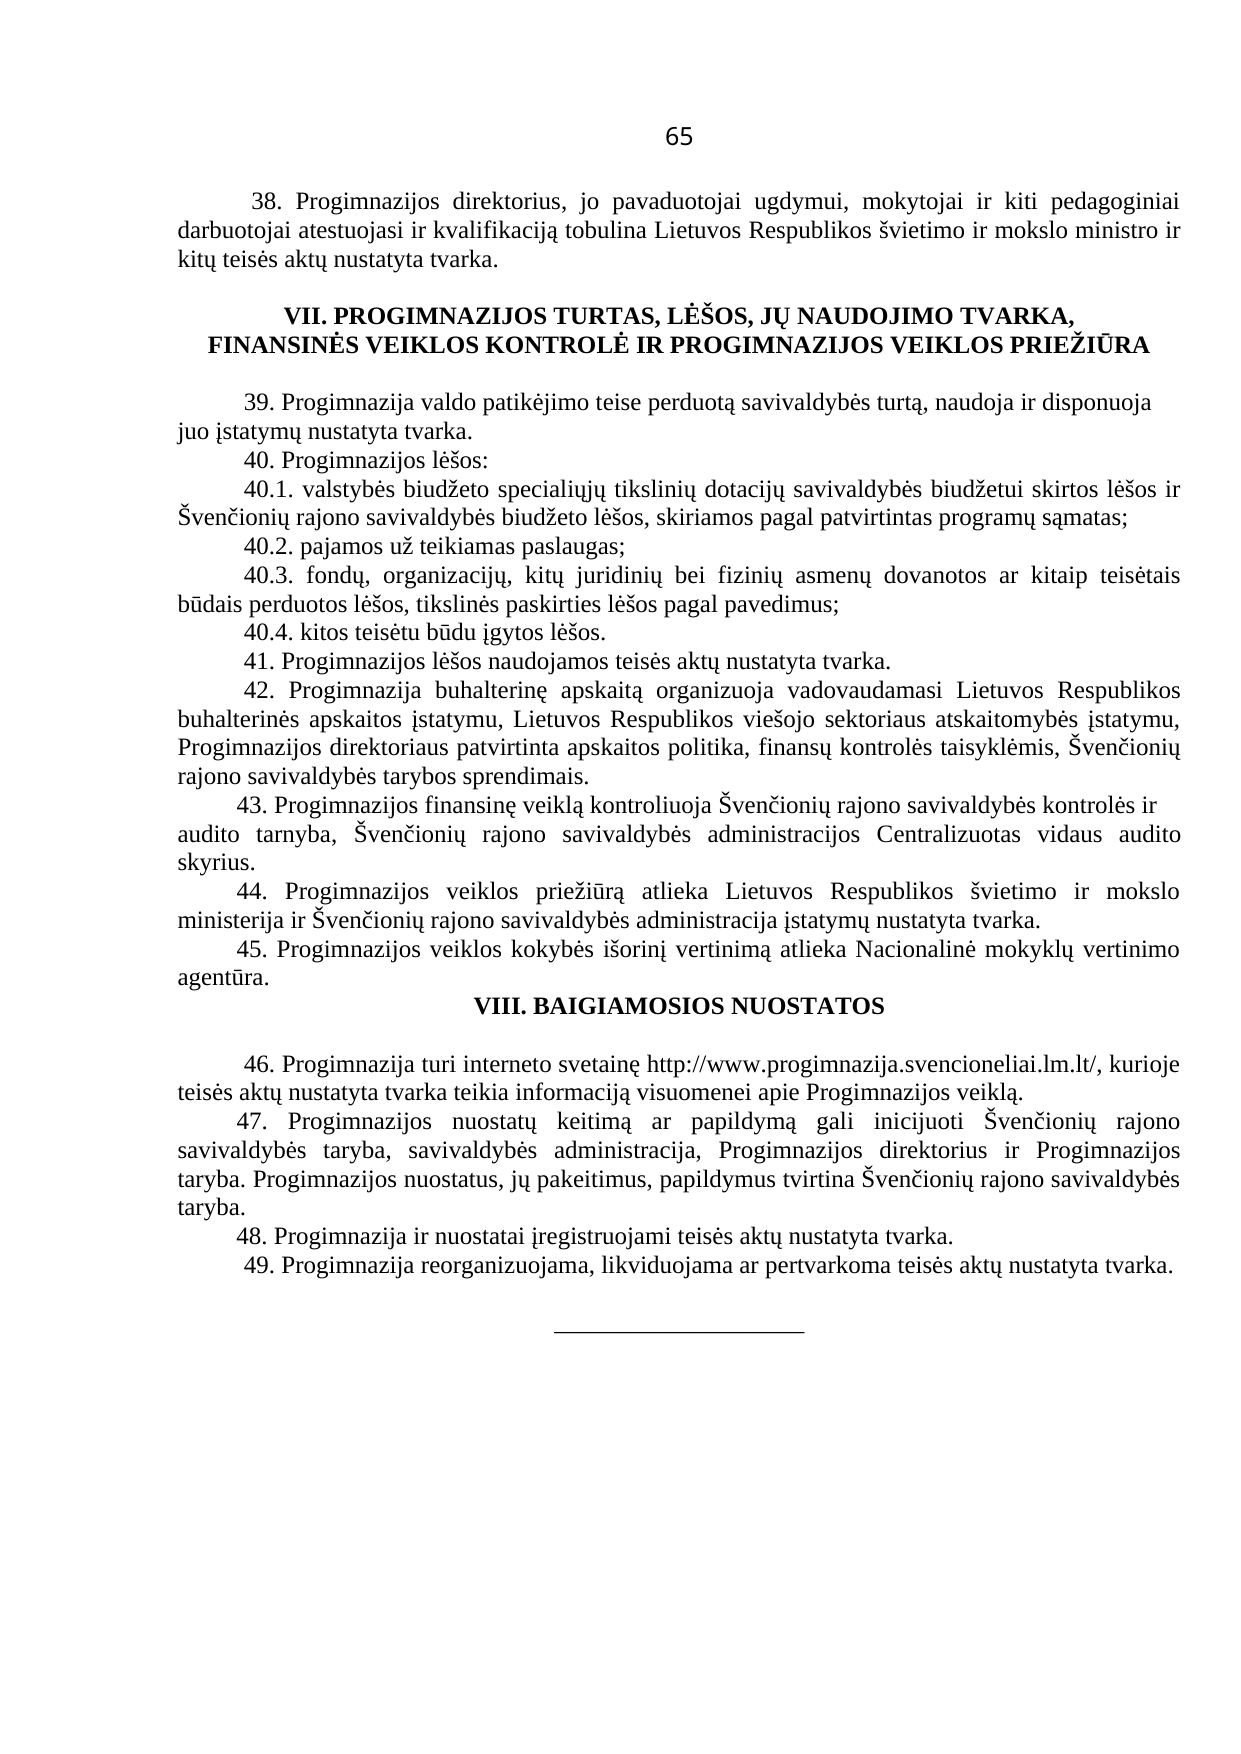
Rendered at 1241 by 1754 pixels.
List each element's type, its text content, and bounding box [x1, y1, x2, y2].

text 40.1. valstybės biudžeto specialiųjų tikslinių dotacijų savivaldybės biudžetui skirtos lėšos ir Švenčionių rajono savivaldybės biudžeto lėšos, skiriamos pagal patvirtintas programų sąmatas; [177, 474, 1181, 531]
text 43. Progimnazijos finansinę veiklą kontroliuoja Švenčionių rajono savivaldybės kontrolės ir [177, 790, 1181, 819]
text 46. Progimnazija turi interneto svetainę http://www.progimnazija.svencioneliai.lm.lt/, kurioje teisės aktų nustatyta tvarka teikia informaciją visuomenei apie Progimnazijos veiklą. [177, 1049, 1181, 1106]
text 47. Progimnazijos nuostatų keitimą ar papildymą gali inicijuoti Švenčionių rajono savivaldybės taryba, savivaldybės administracija, Progimnazijos direktorius ir Progimnazijos taryba. Progimnazijos nuostatus, jų pakeitimus, papildymus tvirtina Švenčionių rajono savivaldybės taryba. [177, 1106, 1181, 1221]
text 40. Progimnazijos lėšos: [177, 445, 1181, 474]
text VII. PROGIMNAZIJOS TURTAS, LĖŠOS, JŲ NAUDOJIMO TVARKA, [177, 301, 1181, 330]
text VIII. BAIGIAMOSIOS NUOSTATOS [177, 991, 1181, 1020]
text juo įstatymų nustatyta tvarka. [177, 416, 1181, 445]
text 40.2. pajamos už teikiamas paslaugas; [177, 531, 1181, 560]
text 45. Progimnazijos veiklos kokybės išorinį vertinimą atlieka Nacionalinė mokyklų vertinimo agentūra. [177, 934, 1181, 991]
text FINANSINĖS VEIKLOS KONTROLĖ IR PROGIMNAZIJOS VEIKLOS PRIEŽIŪRA [177, 330, 1181, 359]
text 42. Progimnazija buhalterinę apskaitą organizuoja vadovaudamasi Lietuvos Respublikos buhalterinės apskaitos įstatymu, Lietuvos Respublikos viešojo sektoriaus atskaitomybės įstatymu, Progimnazijos direktoriaus patvirtinta apskaitos politika, finansų kontrolės taisyklėmis, Švenčionių rajono savivaldybės tarybos sprendimais. [177, 675, 1181, 790]
text 40.4. kitos teisėtu būdu įgytos lėšos. [177, 617, 1181, 646]
text 39. Progimnazija valdo patikėjimo teise perduotą savivaldybės turtą, naudoja ir disponuoja [177, 387, 1181, 416]
text 49. Progimnazija reorganizuojama, likviduojama ar pertvarkoma teisės aktų nustatyta tvarka. [177, 1250, 1181, 1279]
text 48. Progimnazija ir nuostatai įregistruojami teisės aktų nustatyta tvarka. [177, 1221, 1181, 1250]
text audito tarnyba, Švenčionių rajono savivaldybės administracijos Centralizuotas vidaus audito skyrius. [177, 819, 1181, 876]
text 38. Progimnazijos direktorius, jo pavaduotojai ugdymui, mokytojai ir kiti pedagoginiai darbuotojai atestuojasi ir kvalifikaciją tobulina Lietuvos Respublikos švietimo ir mokslo ministro ir kitų teisės aktų nustatyta tvarka. [177, 186, 1181, 272]
text 44. Progimnazijos veiklos priežiūrą atlieka Lietuvos Respublikos švietimo ir mokslo ministerija ir Švenčionių rajono savivaldybės administracija įstatymų nustatyta tvarka. [177, 876, 1181, 934]
text 40.3. fondų, organizacijų, kitų juridinių bei fizinių asmenų dovanotos ar kitaip teisėtais būdais perduotos lėšos, tikslinės paskirties lėšos pagal pavedimus; [177, 560, 1181, 617]
text 41. Progimnazijos lėšos naudojamos teisės aktų nustatyta tvarka. [177, 646, 1181, 675]
text ____________________ [177, 1307, 1181, 1336]
